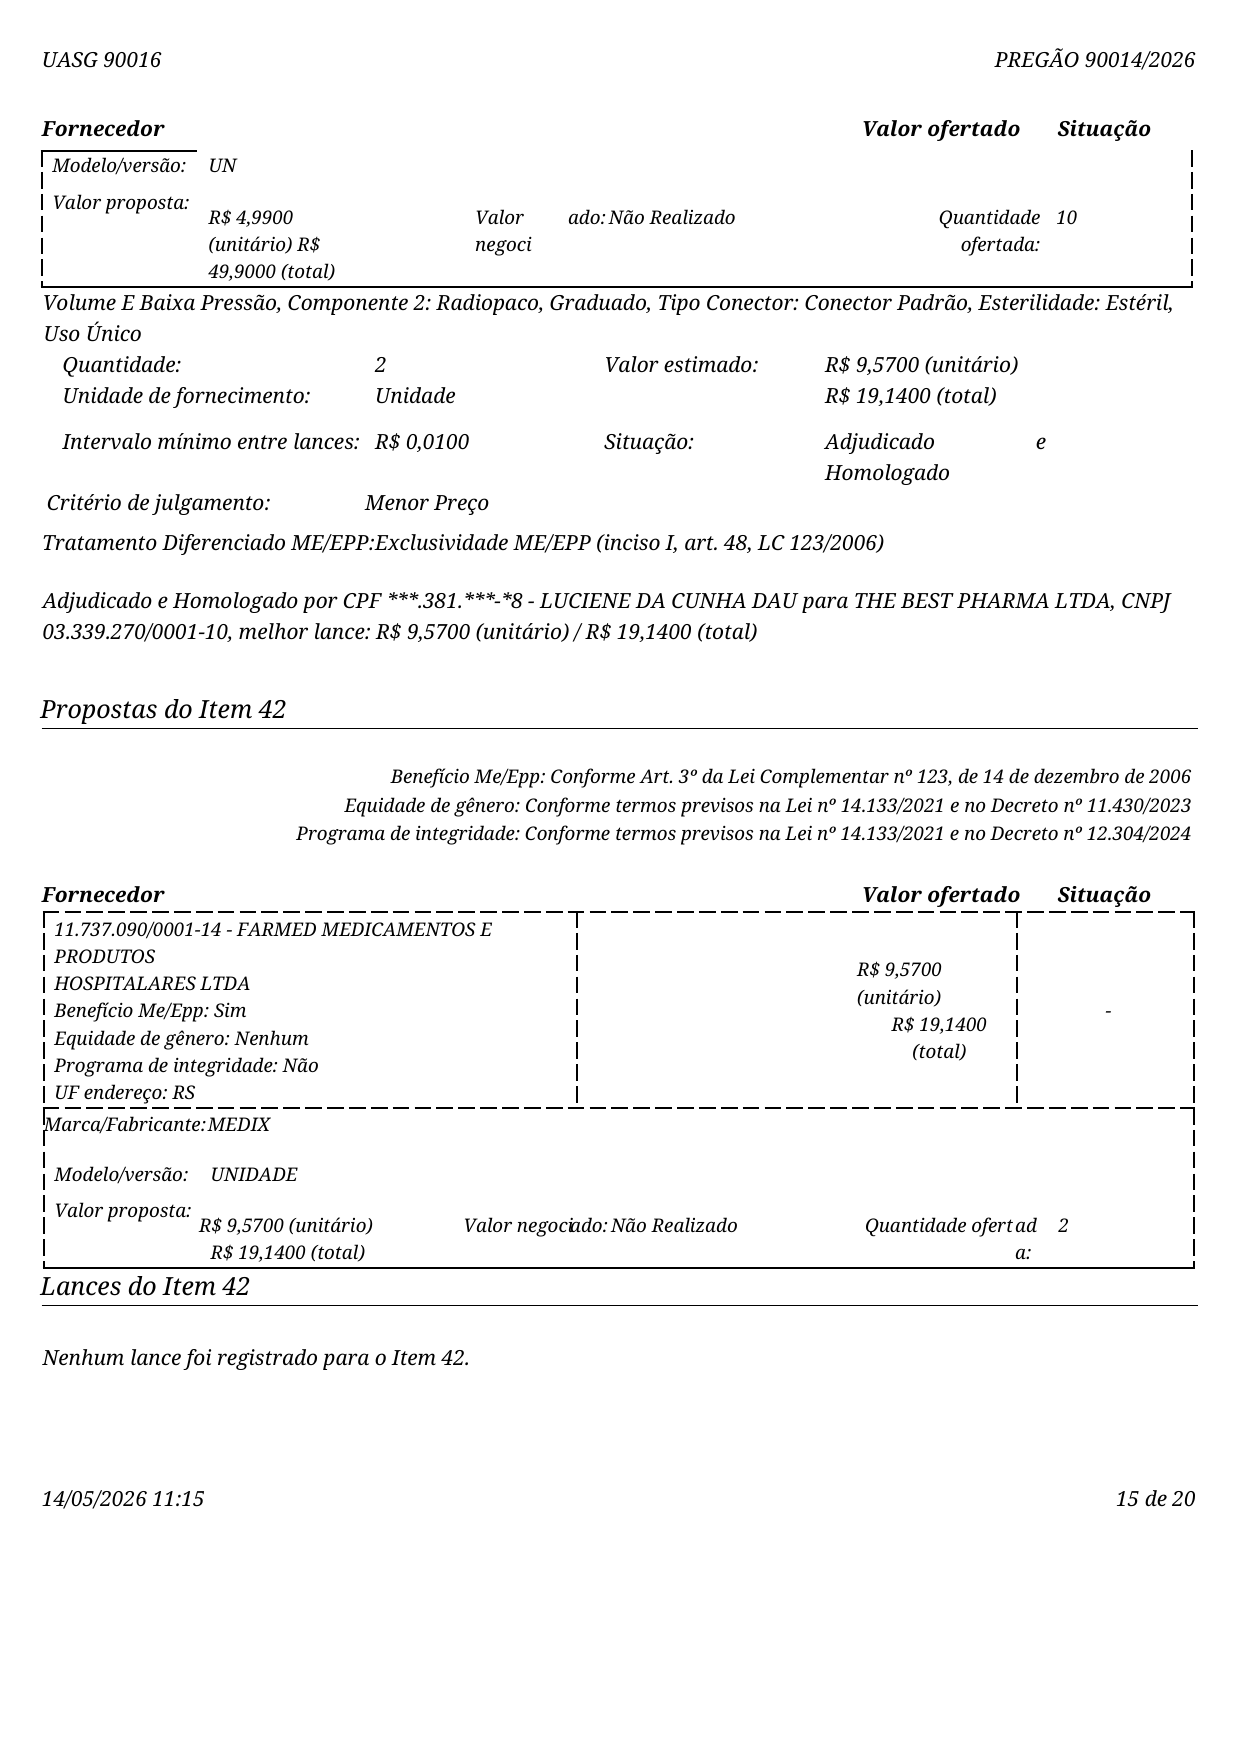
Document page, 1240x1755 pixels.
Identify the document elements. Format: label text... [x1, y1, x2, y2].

text Adjudicado e Homologado por CPF ***.381.***-*8 - LUCIENE DA CUNHA DAU para THE BEST PHARMA LTDA, CNPJ [42, 586, 1198, 614]
table_cell Modelo/versão: Valor proposta: [44, 1158, 199, 1267]
table_cell [575, 150, 855, 199]
text Benefício Me/Epp: Conforme Art. 3º da Lei Complementar nº 123, de 14 de dezembro de 2006 [42, 764, 1194, 789]
table_cell [604, 381, 825, 427]
table_cell [577, 1158, 857, 1207]
table_cell R$ 9,5700 (unitário) Valor negoci R$ 19,1400 (total) [199, 1208, 577, 1267]
text 03.339.270/0001-10, melhor lance: R$ 9,5700 (unitário) / R$ 19,1400 (total) [42, 617, 1198, 645]
table_cell Situação: [604, 427, 825, 488]
table_header R$ 9,5700 (unitário) [825, 351, 1048, 381]
table_cell [475, 150, 575, 199]
text Lances do Item 42 [40, 1269, 1198, 1303]
text Propostas do Item 42 [40, 692, 1198, 726]
table_header 2 [375, 351, 604, 381]
table_cell [1017, 1107, 1101, 1158]
table_cell ado: Não Realizado [577, 1208, 857, 1267]
table_cell UNIDADE [199, 1158, 577, 1207]
table_header - [1101, 911, 1194, 1107]
table_cell 10 [1046, 199, 1192, 286]
table_cell R$ 0,0100 [375, 427, 604, 488]
table_cell Marca/Fabricante: MEDIX [44, 1107, 577, 1158]
table_header 11.737.090/0001-14 - FARMED MEDICAMENTOS E PRODUTOS HOSPITALARES LTDA Benefício Me/Epp: Sim Equidade de gênero: Nenhum Programa de integridade: Não UF endereço: RS [44, 911, 577, 1107]
table_cell [855, 150, 1192, 199]
table_cell [857, 1158, 1017, 1207]
table_cell R$ 4,9900 (unitário) R$ 49,9000 (total) [197, 199, 475, 286]
subtitle Fornecedor Valor ofertado Situação [42, 880, 1198, 909]
table_cell Modelo/versão: Valor proposta: [42, 152, 197, 286]
text Nenhum lance foi registrado para o Item 42. [42, 1343, 1198, 1372]
table_header [1017, 911, 1101, 1107]
table_cell [577, 1107, 857, 1158]
table_cell Intervalo mínimo entre lances: [63, 427, 375, 488]
table_cell Quantidade ofertada: [855, 199, 1046, 286]
table_header Valor estimado: [604, 351, 825, 381]
table_cell Adjudicado e Homologado [825, 427, 1048, 488]
table_cell Quantidade ofert [857, 1208, 1017, 1267]
table_cell UN [197, 150, 475, 199]
table_header [577, 911, 857, 1107]
table_header Quantidade: [63, 351, 375, 381]
table_cell Unidade de fornecimento: [63, 381, 375, 427]
table_cell ado: Não Realizado [575, 199, 855, 286]
text Equidade de gênero: Conforme termos previsos na Lei nº 14.133/2021 e no Decreto nº 11.430/2023 [42, 792, 1194, 817]
table_header R$ 9,5700 (unitário) R$ 19,1400 (total) [857, 911, 1017, 1107]
text Critério de julgamento: Menor Preço [42, 488, 1198, 516]
text Programa de integridade: Conforme termos previsos na Lei nº 14.133/2021 e no Decreto nº 12.304/2024 [42, 820, 1194, 845]
table_cell [1017, 1158, 1101, 1207]
table_cell 2 [1048, 1208, 1101, 1267]
table_cell R$ 19,1400 (total) [825, 381, 1048, 427]
table_cell [1101, 1208, 1194, 1267]
table_cell Valor negoci [475, 199, 575, 286]
table_cell [857, 1107, 1017, 1158]
table_cell [1101, 1107, 1194, 1158]
text Tratamento Diferenciado ME/EPP: Exclusividade ME/EPP (inciso I, art. 48, LC 123/2006) [42, 528, 1198, 556]
table_cell [1101, 1158, 1194, 1207]
table_cell ada: [1017, 1208, 1048, 1267]
table_cell Unidade [375, 381, 604, 427]
text Volume E Baixa Pressão, Componente 2: Radiopaco, Graduado, Tipo Conector: Conector Padrão, Esterilidade: Estéril, Uso Único [42, 288, 1198, 348]
